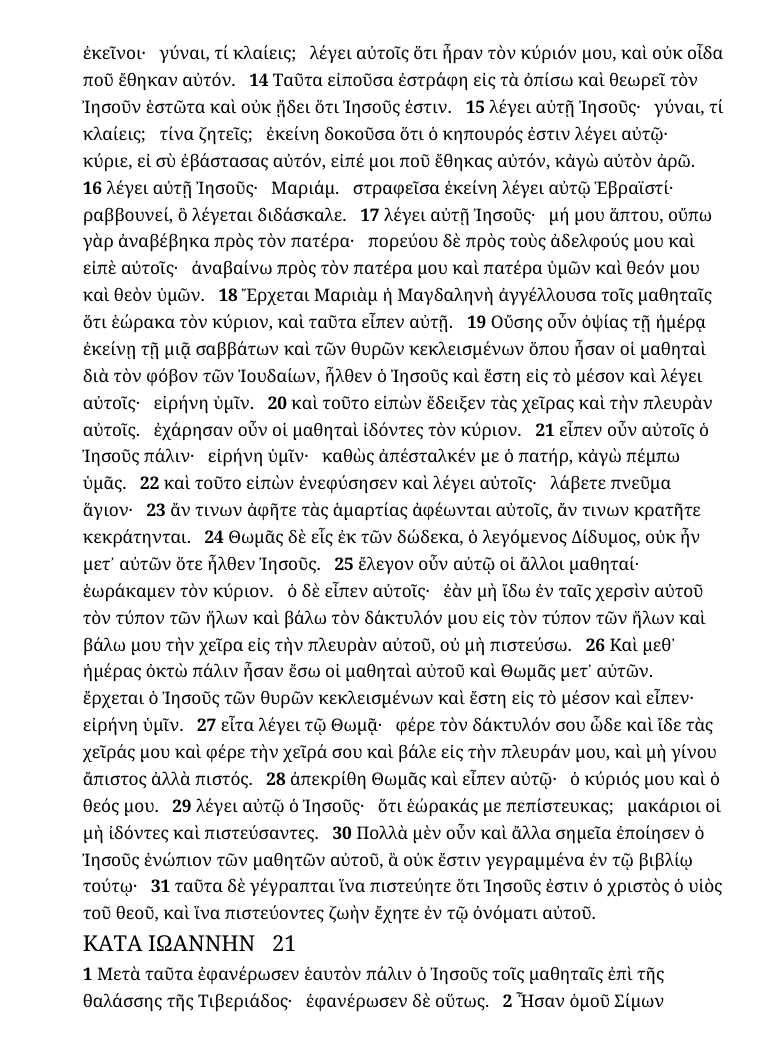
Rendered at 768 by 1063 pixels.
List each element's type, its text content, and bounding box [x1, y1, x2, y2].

text ΚΑΤΑ ΙΩΑΝΝΗΝ 21 [83, 928, 726, 958]
text 1 Μετὰ ταῦτα ἐφανέρωσεν ἑαυτὸν πάλιν ὁ Ἰησοῦς τοῖς μαθηταῖς ἐπὶ τῆς θαλάσσης τῆς Τιβεριάδος· ἐφανέρωσεν δὲ οὕτως. 2 Ἦσαν ὁμοῦ Σίμων [83, 962, 726, 1013]
text ἐκεῖνοι· γύναι, τί κλαίεις; λέγει αὐτοῖς ὅτι ἦραν τὸν κύριόν μου, καὶ οὐκ οἶδα ποῦ ἔθηκαν αὐτόν. 14 Ταῦτα εἰποῦσα ἐστράφη εἰς τὰ ὀπίσω καὶ θεωρεῖ τὸν Ἰησοῦν ἑστῶτα καὶ οὐκ ᾔδει ὅτι Ἰησοῦς ἐστιν. 15 λέγει αὐτῇ Ἰησοῦς· γύναι, τί κλαίεις; τίνα ζητεῖς; ἐκείνη δοκοῦσα ὅτι ὁ κηπουρός ἐστιν λέγει αὐτῷ· κύριε, εἰ σὺ ἐβάστασας αὐτόν, εἰπέ μοι ποῦ ἔθηκας αὐτόν, κἀγὼ αὐτὸν ἀρῶ. 16 λέγει αὐτῇ Ἰησοῦς· Μαριάμ. στραφεῖσα ἐκείνη λέγει αὐτῷ Ἑβραϊστί· ραββουνεί, ὃ λέγεται διδάσκαλε. 17 λέγει αὐτῇ Ἰησοῦς· μή μου ἅπτου, οὔπω γὰρ ἀναβέβηκα πρὸς τὸν πατέρα· πορεύου δὲ πρὸς τοὺς ἀδελφούς μου καὶ εἰπὲ αὐτοῖς· ἀναβαίνω πρὸς τὸν πατέρα μου καὶ πατέρα ὑμῶν καὶ θεόν μου καὶ θεὸν ὑμῶν. 18 Ἔρχεται Μαριὰμ ἡ Μαγδαληνὴ ἀγγέλλουσα τοῖς μαθηταῖς ὅτι ἑώρακα τὸν κύριον, καὶ ταῦτα εἶπεν αὐτῇ. 19 Οὔσης οὖν ὀψίας τῇ ἡμέρᾳ ἐκείνῃ τῇ μιᾷ σαββάτων καὶ τῶν θυρῶν κεκλεισμένων ὅπου ἦσαν οἱ μαθηταὶ διὰ τὸν φόβον τῶν Ἰουδαίων, ἦλθεν ὁ Ἰησοῦς καὶ ἔστη εἰς τὸ μέσον καὶ λέγει αὐτοῖς· εἰρήνη ὑμῖν. 20 καὶ τοῦτο εἰπὼν ἔδειξεν τὰς χεῖρας καὶ τὴν πλευρὰν αὐτοῖς. ἐχάρησαν οὖν οἱ μαθηταὶ ἰδόντες τὸν κύριον. 21 εἶπεν οὖν αὐτοῖς ὁ Ἰησοῦς πάλιν· εἰρήνη ὑμῖν· καθὼς ἀπέσταλκέν με ὁ πατήρ, κἀγὼ πέμπω ὑμᾶς. 22 καὶ τοῦτο εἰπὼν ἐνεφύσησεν καὶ λέγει αὐτοῖς· λάβετε πνεῦμα ἅγιον· 23 ἄν τινων ἀφῆτε τὰς ἁμαρτίας ἀφέωνται αὐτοῖς, ἄν τινων κρατῆτε κεκράτηνται. 24 Θωμᾶς δὲ εἷς ἐκ τῶν δώδεκα, ὁ λεγόμενος Δίδυμος, οὐκ ἦν μετ᾽ αὐτῶν ὅτε ἦλθεν Ἰησοῦς. 25 ἔλεγον οὖν αὐτῷ οἱ ἄλλοι μαθηταί· ἑωράκαμεν τὸν κύριον. ὁ δὲ εἶπεν αὐτοῖς· ἐὰν μὴ ἴδω ἐν ταῖς χερσὶν αὐτοῦ τὸν τύπον τῶν ἥλων καὶ βάλω τὸν δάκτυλόν μου εἰς τὸν τύπον τῶν ἥλων καὶ βάλω μου τὴν χεῖρα εἰς τὴν πλευρὰν αὐτοῦ, οὐ μὴ πιστεύσω. 26 Καὶ μεθ᾽ ἡμέρας ὀκτὼ πάλιν ἦσαν ἔσω οἱ μαθηταὶ αὐτοῦ καὶ Θωμᾶς μετ᾽ αὐτῶν. ἔρχεται ὁ Ἰησοῦς τῶν θυρῶν κεκλεισμένων καὶ ἔστη εἰς τὸ μέσον καὶ εἶπεν· εἰρήνη ὑμῖν. 27 εἶτα λέγει τῷ Θωμᾷ· φέρε τὸν δάκτυλόν σου ὧδε καὶ ἴδε τὰς χεῖράς μου καὶ φέρε τὴν χεῖρά σου καὶ βάλε εἰς τὴν πλευράν μου, καὶ μὴ γίνου ἄπιστος ἀλλὰ πιστός. 28 ἀπεκρίθη Θωμᾶς καὶ εἶπεν αὐτῷ· ὁ κύριός μου καὶ ὁ θεός μου. 29 λέγει αὐτῷ ὁ Ἰησοῦς· ὅτι ἑώρακάς με πεπίστευκας; μακάριοι οἱ μὴ ἰδόντες καὶ πιστεύσαντες. 30 Πολλὰ μὲν οὖν καὶ ἄλλα σημεῖα ἐποίησεν ὁ Ἰησοῦς ἐνώπιον τῶν μαθητῶν αὐτοῦ, ἃ οὐκ ἔστιν γεγραμμένα ἐν τῷ βιβλίῳ τούτῳ· 31 ταῦτα δὲ γέγραπται ἵνα πιστεύητε ὅτι Ἰησοῦς ἐστιν ὁ χριστὸς ὁ υἱὸς τοῦ θεοῦ, καὶ ἵνα πιστεύοντες ζωὴν ἔχητε ἐν τῷ ὀνόματι αὐτοῦ. [83, 41, 726, 925]
